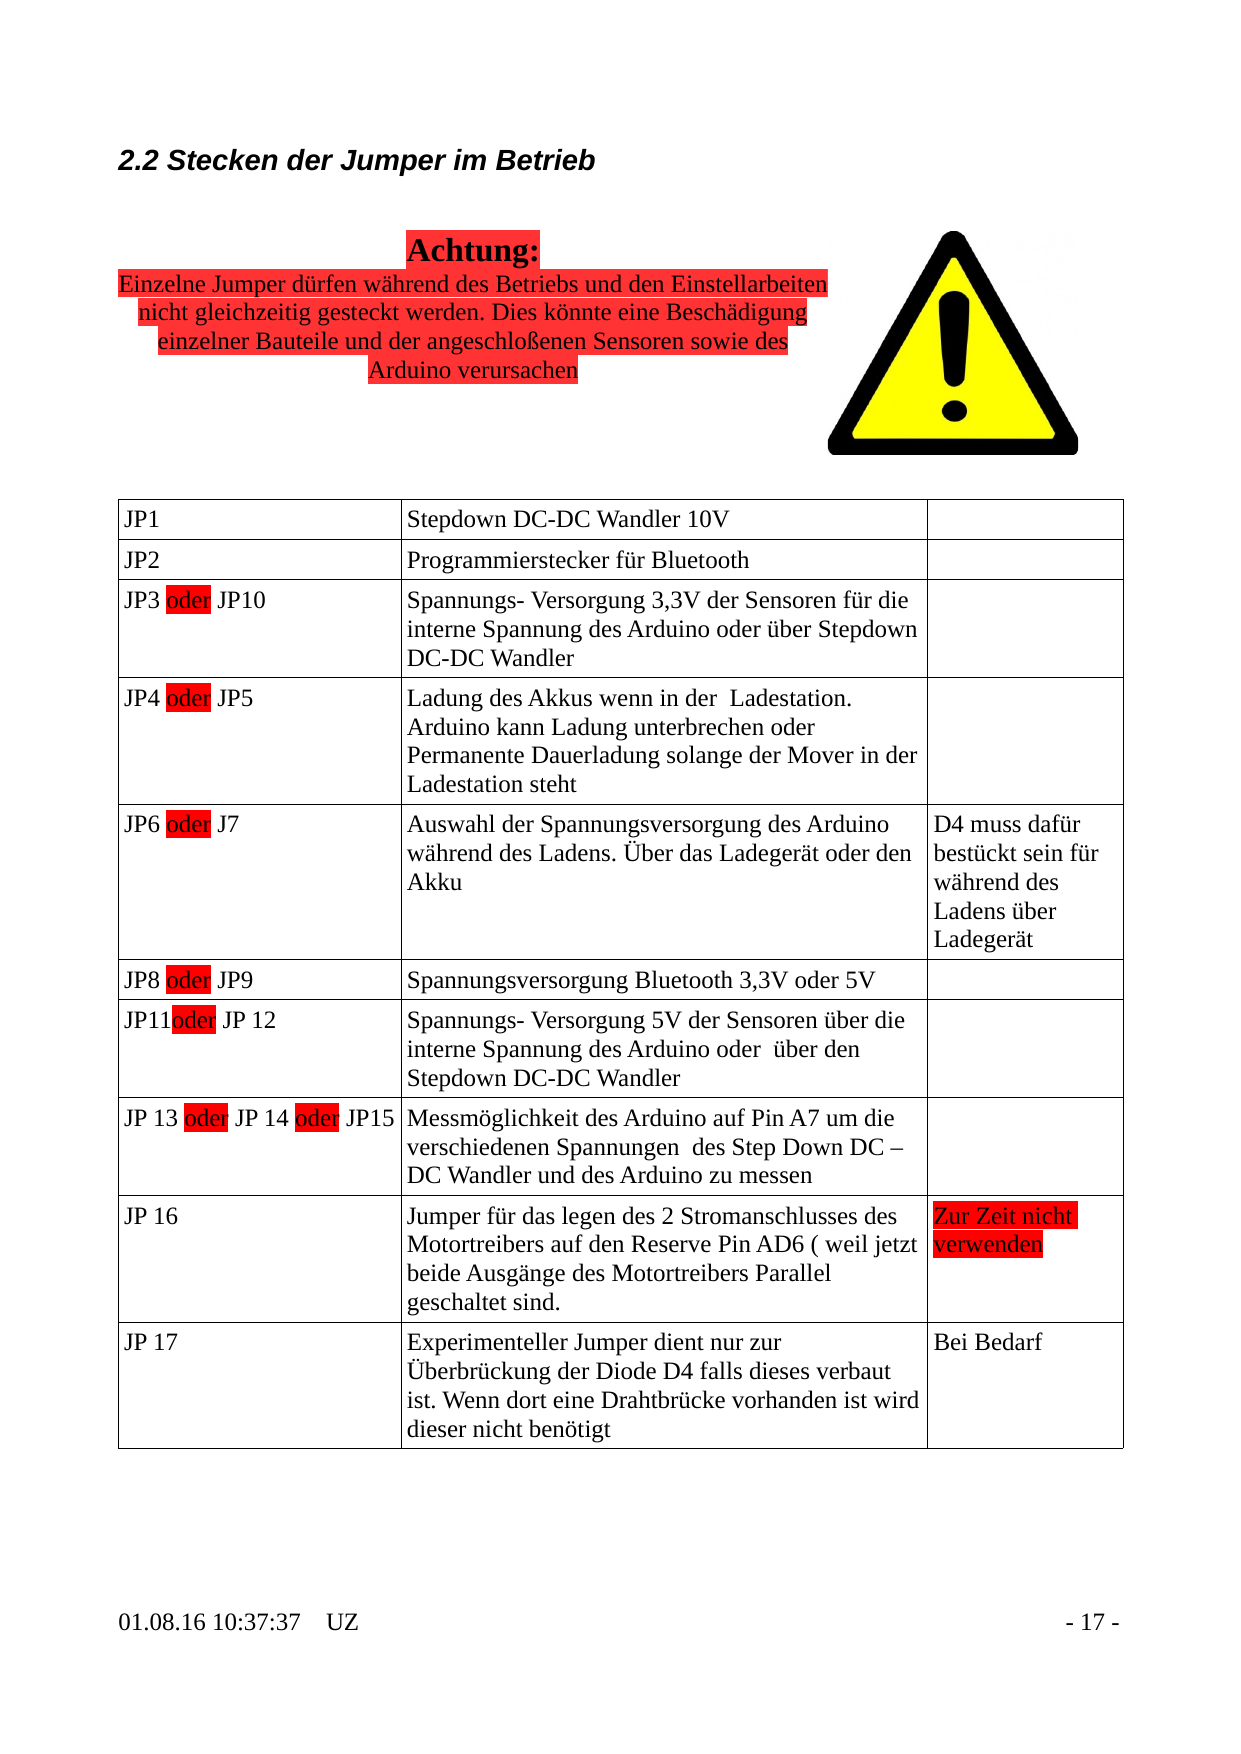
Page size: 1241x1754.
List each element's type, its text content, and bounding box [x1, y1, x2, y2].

table_cell Ladung des Akkus wenn in der Ladestation. Arduino kann Ladung unterbrechen oder Permanente Dauerladung solange der Mover in der Ladestation steht [402, 678, 927, 804]
table_cell [928, 1000, 1123, 1097]
table_cell [928, 1098, 1123, 1195]
table_cell [928, 678, 1123, 804]
table_cell Experimenteller Jumper dient nur zur Überbrückung der Diode D4 falls dieses verbaut ist. Wenn dort eine Drahtbrücke vorhanden ist wird dieser nicht benötigt [402, 1323, 927, 1448]
table_cell Spannungs- Versorgung 3,3V der Sensoren für die interne Spannung des Arduino oder über Stepdown DC-DC Wandler [402, 580, 927, 677]
table_cell JP3 oder JP10 [119, 580, 401, 677]
table_cell D4 muss dafür bestückt sein für während des Ladens über Ladegerät [928, 805, 1123, 959]
text Achtung: [118, 230, 1122, 269]
table_cell Programmierstecker für Bluetooth [402, 540, 927, 579]
table_header JP1 [119, 500, 401, 539]
table_cell Spannungs- Versorgung 5V der Sensoren über die interne Spannung des Arduino oder über den Stepdown DC-DC Wandler [402, 1000, 927, 1097]
table_cell JP8 oder JP9 [119, 960, 401, 999]
table_cell Zur Zeit nicht verwenden [928, 1196, 1123, 1322]
text [1079, 269, 1122, 384]
table_cell Jumper für das legen des 2 Stromanschlusses des Motortreibers auf den Reserve Pin AD6 ( weil jetzt beide Ausgänge des Motortreibers Parallel geschaltet sind. [402, 1196, 927, 1322]
table_cell Bei Bedarf [928, 1323, 1123, 1448]
table_cell JP 13 oder JP 14 oder JP15 [119, 1098, 401, 1195]
table_cell JP4 oder JP5 [119, 678, 401, 804]
table_cell [928, 540, 1123, 579]
table_cell [928, 960, 1123, 999]
picture [827, 231, 1079, 455]
table_cell Auswahl der Spannungsversorgung des Arduino während des Ladens. Über das Ladegerät oder den Akku [402, 805, 927, 959]
table_cell JP2 [119, 540, 401, 579]
table_cell JP 16 [119, 1196, 401, 1322]
subtitle 2.2 Stecken der Jumper im Betrieb [118, 143, 1122, 177]
table_header Stepdown DC-DC Wandler 10V [402, 500, 927, 539]
table_cell Messmöglichkeit des Arduino auf Pin A7 um die verschiedenen Spannungen des Step Down DC – DC Wandler und des Arduino zu messen [402, 1098, 927, 1195]
table_cell JP 17 [119, 1323, 401, 1448]
table_header [928, 500, 1123, 539]
table_cell [928, 580, 1123, 677]
table_cell Spannungsversorgung Bluetooth 3,3V oder 5V [402, 960, 927, 999]
text Einzelne Jumper dürfen während des Betriebs und den Einstellarbeiten nicht gleichzeitig gesteckt werden. Dies könnte eine Beschädigung einzelner Bauteile und der angeschloßenen Sensoren sowie des Arduino verursachen [118, 269, 827, 384]
table_cell JP6 oder J7 [119, 805, 401, 959]
table_cell JP11oder JP 12 [119, 1000, 401, 1097]
